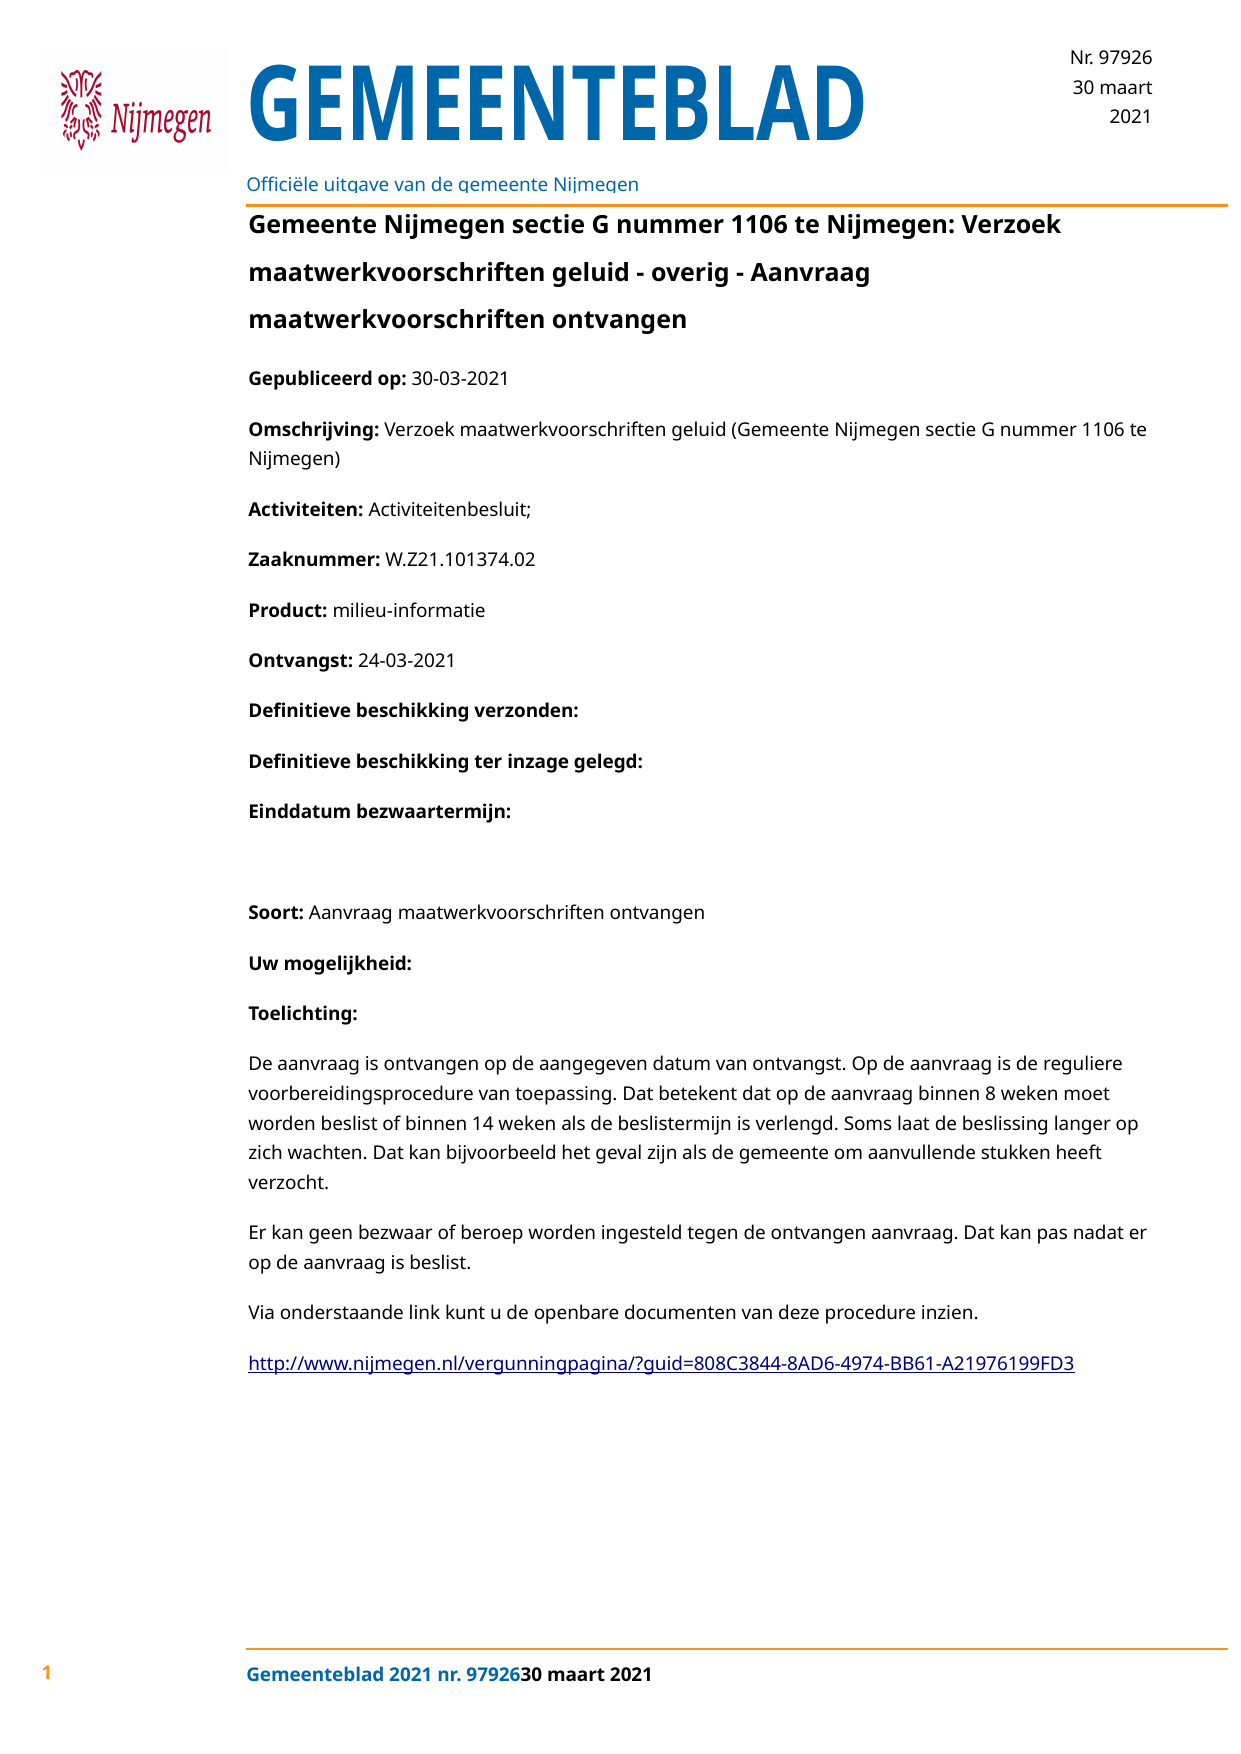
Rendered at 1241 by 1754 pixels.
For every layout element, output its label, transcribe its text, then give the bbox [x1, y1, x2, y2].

text Definitieve beschikking verzonden: [248, 698, 1152, 723]
text http://www.nijmegen.nl/vergunningpagina/?guid=808C3844-8AD6-4974-BB61-A21976199FD3 [248, 1350, 1152, 1375]
text Soort: Aanvraag maatwerkvoorschriften ontvangen [248, 899, 1152, 925]
text Ontvangst: 24-03-2021 [248, 647, 1152, 673]
picture [41, 47, 231, 172]
text Activiteiten: Activiteitenbesluit; [248, 496, 1152, 522]
text Via onderstaande link kunt u de openbare documenten van deze procedure inzien. [248, 1299, 1152, 1325]
text De aanvraag is ontvangen op de aangegeven datum van ontvangst. Op de aanvraag is de reguliere voorbereidingsprocedure van toepassing. Dat betekent dat op de aanvraag binnen 8 weken moet worden beslist of binnen 14 weken als de beslistermijn is verlengd. Soms laat de beslissing langer op zich wachten. Dat kan bijvoorbeeld het geval zijn als de gemeente om aanvullende stukken heeft verzocht. [248, 1051, 1152, 1194]
text Uw mogelijkheid: [248, 950, 1152, 975]
text Er kan geen bezwaar of beroep worden ingesteld tegen de ontvangen aanvraag. Dat kan pas nadat er op de aanvraag is beslist. [248, 1219, 1152, 1274]
text Omschrijving: Verzoek maatwerkvoorschriften geluid (Gemeente Nijmegen sectie G nummer 1106 te Nijmegen) [248, 416, 1152, 471]
text Einddatum bezwaartermijn: [248, 798, 1152, 824]
text Gepubliceerd op: 30-03-2021 [248, 366, 1152, 391]
text Definitieve beschikking ter inzage gelegd: [248, 748, 1152, 774]
text Product: milieu-informatie [248, 597, 1152, 622]
text Toelichting: [248, 1000, 1152, 1026]
text Zaaknummer: W.Z21.101374.02 [248, 546, 1152, 572]
text Gemeente Nijmegen sectie G nummer 1106 te Nijmegen: Verzoek maatwerkvoorschriften geluid - overig - Aanvraag maatwerkvoorschriften ontvangen [248, 207, 1152, 336]
